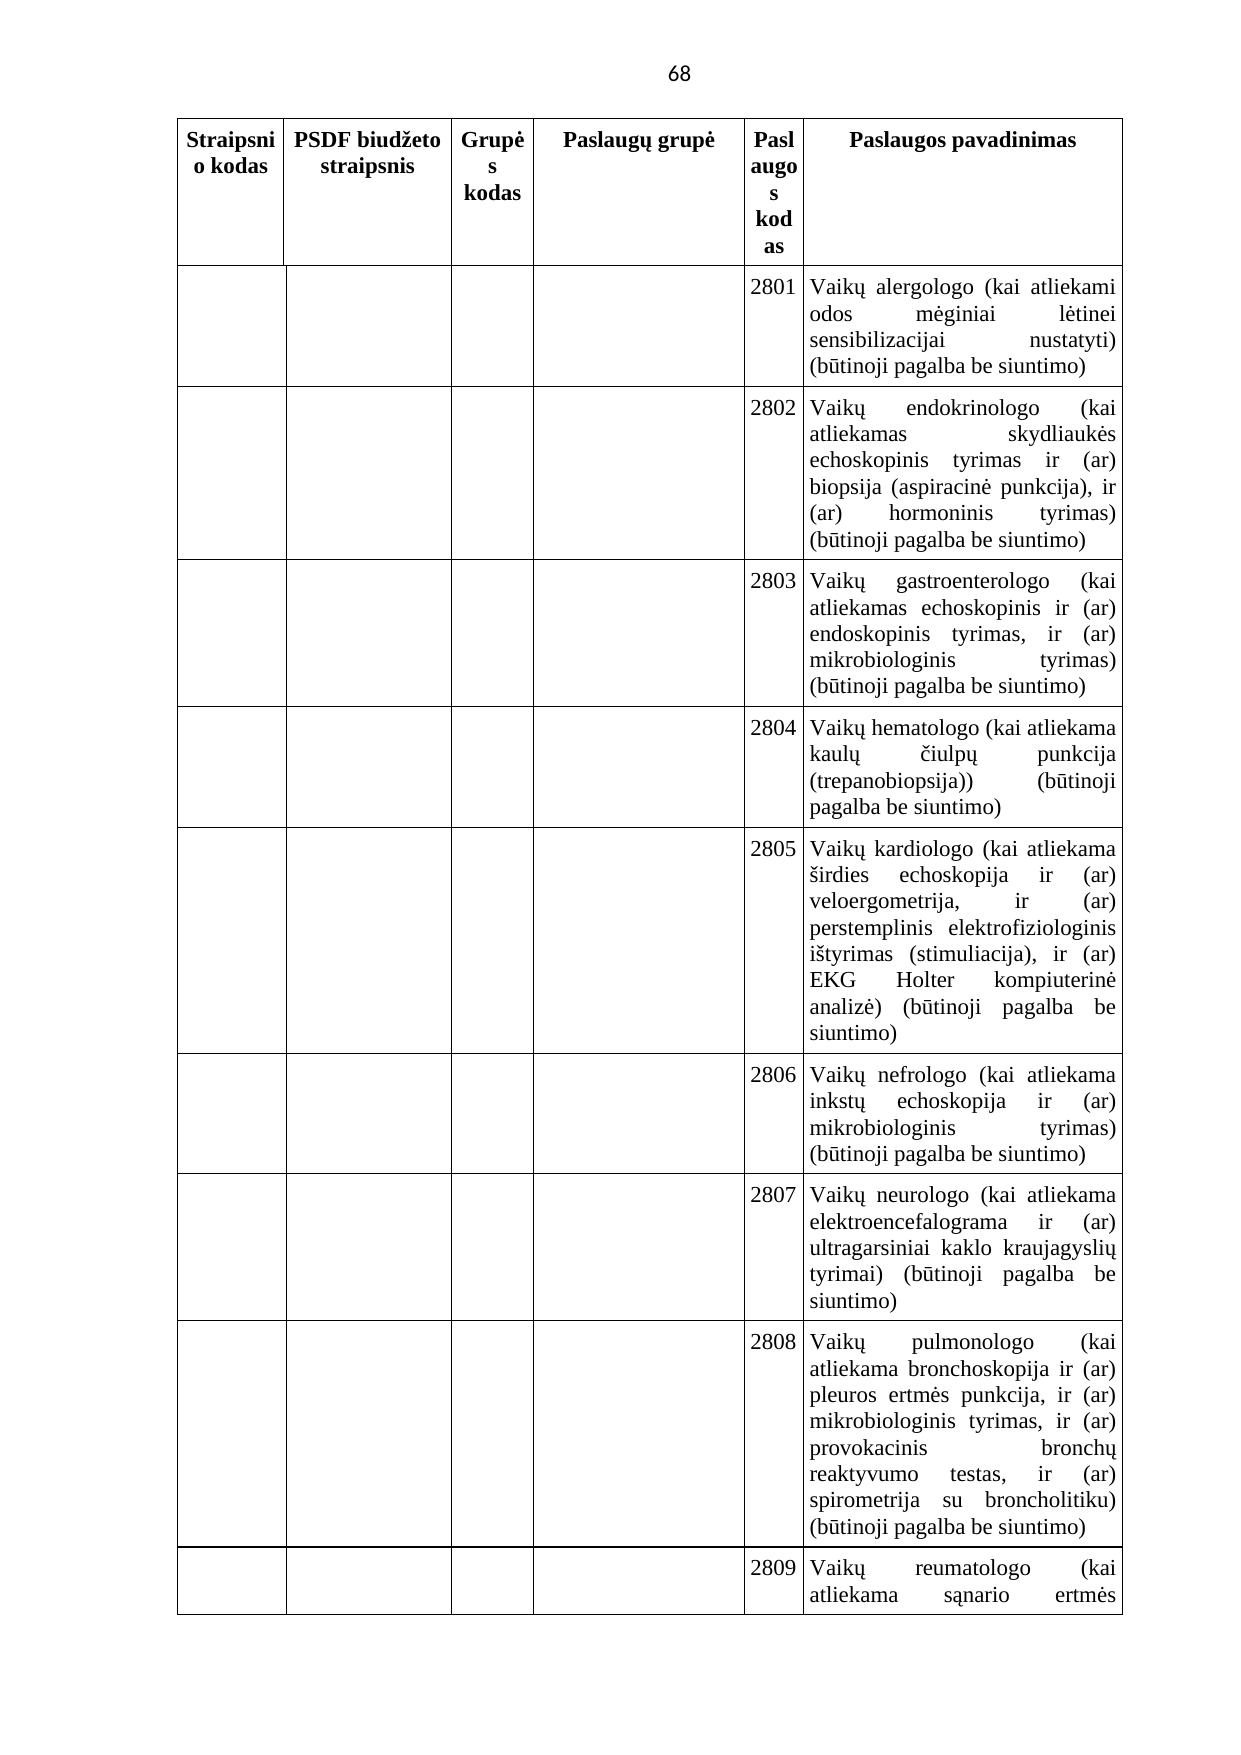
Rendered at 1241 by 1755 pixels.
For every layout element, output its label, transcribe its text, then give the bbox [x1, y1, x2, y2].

table_cell [452, 1548, 533, 1614]
table_cell [178, 266, 286, 386]
table_cell 2804 [745, 707, 803, 827]
table_cell [178, 560, 286, 706]
table_cell 2809 [745, 1548, 803, 1614]
table_cell 2806 [745, 1054, 803, 1173]
table_cell [452, 828, 533, 1053]
table_cell [178, 828, 286, 1053]
table_cell [534, 560, 744, 706]
table_cell [287, 1054, 451, 1173]
table_cell [452, 560, 533, 706]
table_cell [452, 1321, 533, 1546]
table_cell 2802 [745, 387, 803, 559]
table_cell Vaikų nefrologo (kai atliekama inkstų echoskopija ir (ar) mikrobiologinis tyrimas) (būtinoji pagalba be siuntimo) [804, 1054, 1122, 1173]
table_cell [534, 387, 744, 559]
table_header Paslaugos pavadinimas [804, 119, 1122, 265]
table_cell Vaikų neurologo (kai atliekama elektroencefalograma ir (ar) ultragarsiniai kaklo kraujagyslių tyrimai) (būtinoji pagalba be siuntimo) [804, 1174, 1122, 1320]
table_cell [534, 1174, 744, 1320]
table_header Straipsnio kodas [178, 119, 283, 265]
table_header Paslaugų grupė [534, 119, 744, 265]
table_cell [452, 266, 533, 386]
table_cell [287, 828, 451, 1053]
table_cell [178, 1054, 286, 1173]
table_cell [178, 387, 286, 559]
table_cell [534, 1054, 744, 1173]
table_cell Vaikų pulmonologo (kai atliekama bronchoskopija ir (ar) pleuros ertmės punkcija, ir (ar) mikrobiologinis tyrimas, ir (ar) provokacinis bronchų reaktyvumo testas, ir (ar) spirometrija su broncholitiku) (būtinoji pagalba be siuntimo) [804, 1321, 1122, 1546]
table_cell [287, 387, 451, 559]
table_cell [287, 560, 451, 706]
table_cell [178, 707, 286, 827]
table_cell [287, 1548, 451, 1614]
table_cell [178, 1321, 286, 1546]
table_cell [452, 707, 533, 827]
table_cell 2808 [745, 1321, 803, 1546]
table_cell [534, 1321, 744, 1546]
table_cell Vaikų reumatologo (kai atliekama sąnario ertmės [804, 1548, 1122, 1614]
table_cell [534, 266, 744, 386]
table_cell [452, 387, 533, 559]
table_cell [287, 707, 451, 827]
table_header Paslaugos kodas [745, 119, 803, 265]
table_cell Vaikų kardiologo (kai atliekama širdies echoskopija ir (ar) veloergometrija, ir (ar) perstemplinis elektrofiziologinis ištyrimas (stimuliacija), ir (ar) EKG Holter kompiuterinė analizė) (būtinoji pagalba be siuntimo) [804, 828, 1122, 1053]
table_cell 2807 [745, 1174, 803, 1320]
table_cell [287, 1174, 451, 1320]
table_header PSDF biudžeto straipsnis [284, 119, 451, 265]
table_cell 2803 [745, 560, 803, 706]
table_cell [178, 1548, 286, 1614]
table_cell [452, 1174, 533, 1320]
table_cell [534, 1548, 744, 1614]
table_cell [287, 266, 451, 386]
table_header Grupės kodas [452, 119, 533, 265]
table_cell Vaikų endokrinologo (kai atliekamas skydliaukės echoskopinis tyrimas ir (ar) biopsija (aspiracinė punkcija), ir (ar) hormoninis tyrimas) (būtinoji pagalba be siuntimo) [804, 387, 1122, 559]
table_cell [534, 707, 744, 827]
table_cell 2801 [745, 266, 803, 386]
table_cell Vaikų alergologo (kai atliekami odos mėginiai lėtinei sensibilizacijai nustatyti) (būtinoji pagalba be siuntimo) [804, 266, 1122, 386]
table_cell [534, 828, 744, 1053]
table_cell [287, 1321, 451, 1546]
table_cell [178, 1174, 286, 1320]
table_cell 2805 [745, 828, 803, 1053]
table_cell Vaikų hematologo (kai atliekama kaulų čiulpų punkcija (trepanobiopsija)) (būtinoji pagalba be siuntimo) [804, 707, 1122, 827]
table_cell Vaikų gastroenterologo (kai atliekamas echoskopinis ir (ar) endoskopinis tyrimas, ir (ar) mikrobiologinis tyrimas) (būtinoji pagalba be siuntimo) [804, 560, 1122, 706]
table_cell [452, 1054, 533, 1173]
